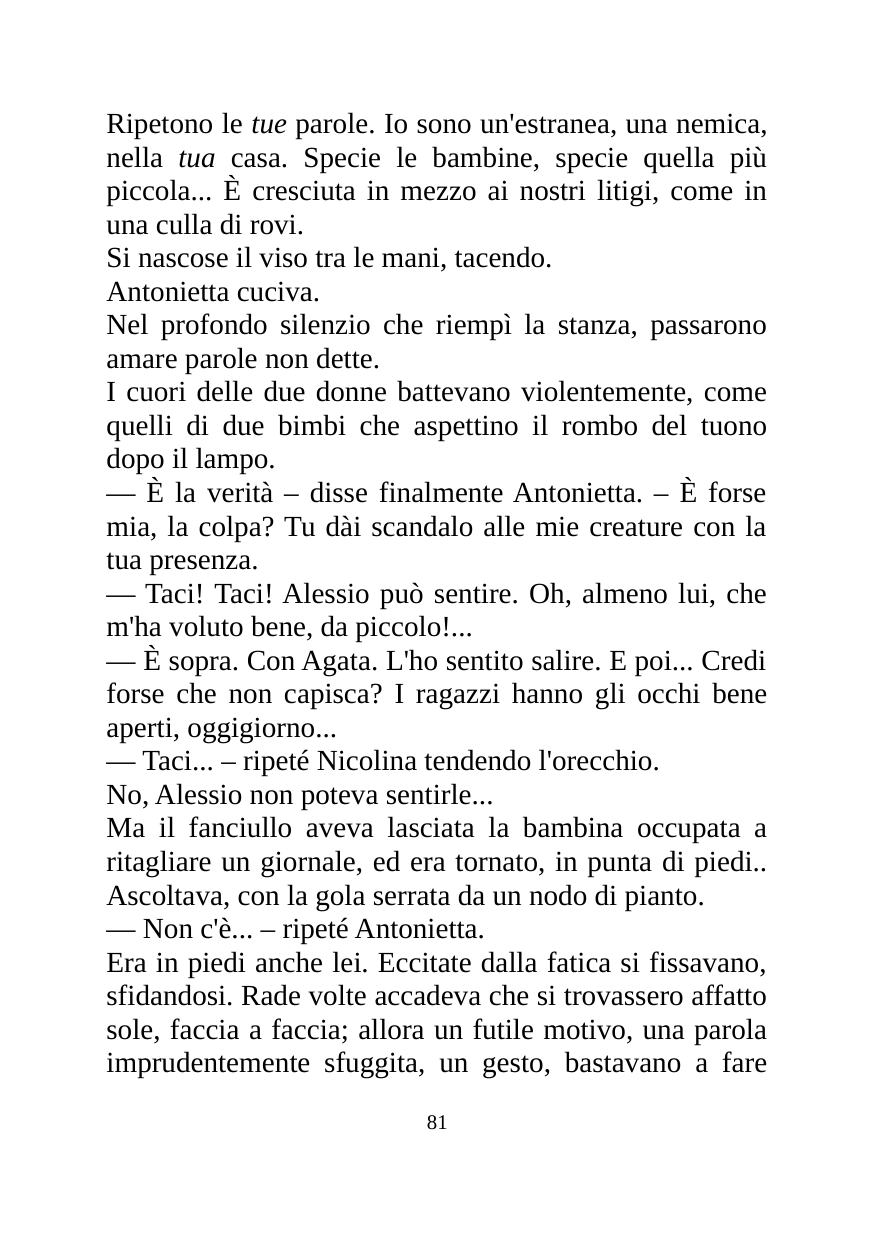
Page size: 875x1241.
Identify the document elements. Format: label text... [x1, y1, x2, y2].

text Antonietta cuciva. [106, 274, 768, 307]
text — È la verità – disse finalmente Antonietta. – È forse mia, la colpa? Tu dài scandalo alle mie creature con la tua presenza. [106, 475, 768, 576]
text — È sopra. Con Agata. L'ho sentito salire. E poi... Credi forse che non capisca? I ragazzi hanno gli occhi bene aperti, oggigiorno... [106, 643, 768, 743]
text Ma il fanciullo aveva lasciata la bambina occupata a ritagliare un giornale, ed era tornato, in punta di piedi.. Ascoltava, con la gola serrata da un nodo di pianto. [106, 811, 768, 911]
text — Non c'è... – ripeté Antonietta. [106, 911, 768, 945]
text — Taci... – ripeté Nicolina tendendo l'orecchio. [106, 743, 768, 777]
text Si nascose il viso tra le mani, tacendo. [106, 240, 768, 274]
text Ripetono le tue parole. Io sono un'estranea, una nemica, nella tua casa. Specie le bambine, specie quella più piccola... È cresciuta in mezzo ai nostri litigi, come in una culla di rovi. [106, 106, 768, 240]
text Era in piedi anche lei. Eccitate dalla fatica si fissavano, sfidandosi. Rade volte accadeva che si trovassero affatto sole, faccia a faccia; allora un futile motivo, una parola imprudentemente sfuggita, un gesto, bastavano a fare [106, 945, 768, 1079]
text — Taci! Taci! Alessio può sentire. Oh, almeno lui, che m'ha voluto bene, da piccolo!... [106, 576, 768, 643]
text No, Alessio non poteva sentirle... [106, 777, 768, 811]
text Nel profondo silenzio che riempì la stanza, passarono amare parole non dette. [106, 307, 768, 374]
text I cuori delle due donne battevano violentemente, come quelli di due bimbi che aspettino il rombo del tuono dopo il lampo. [106, 374, 768, 475]
